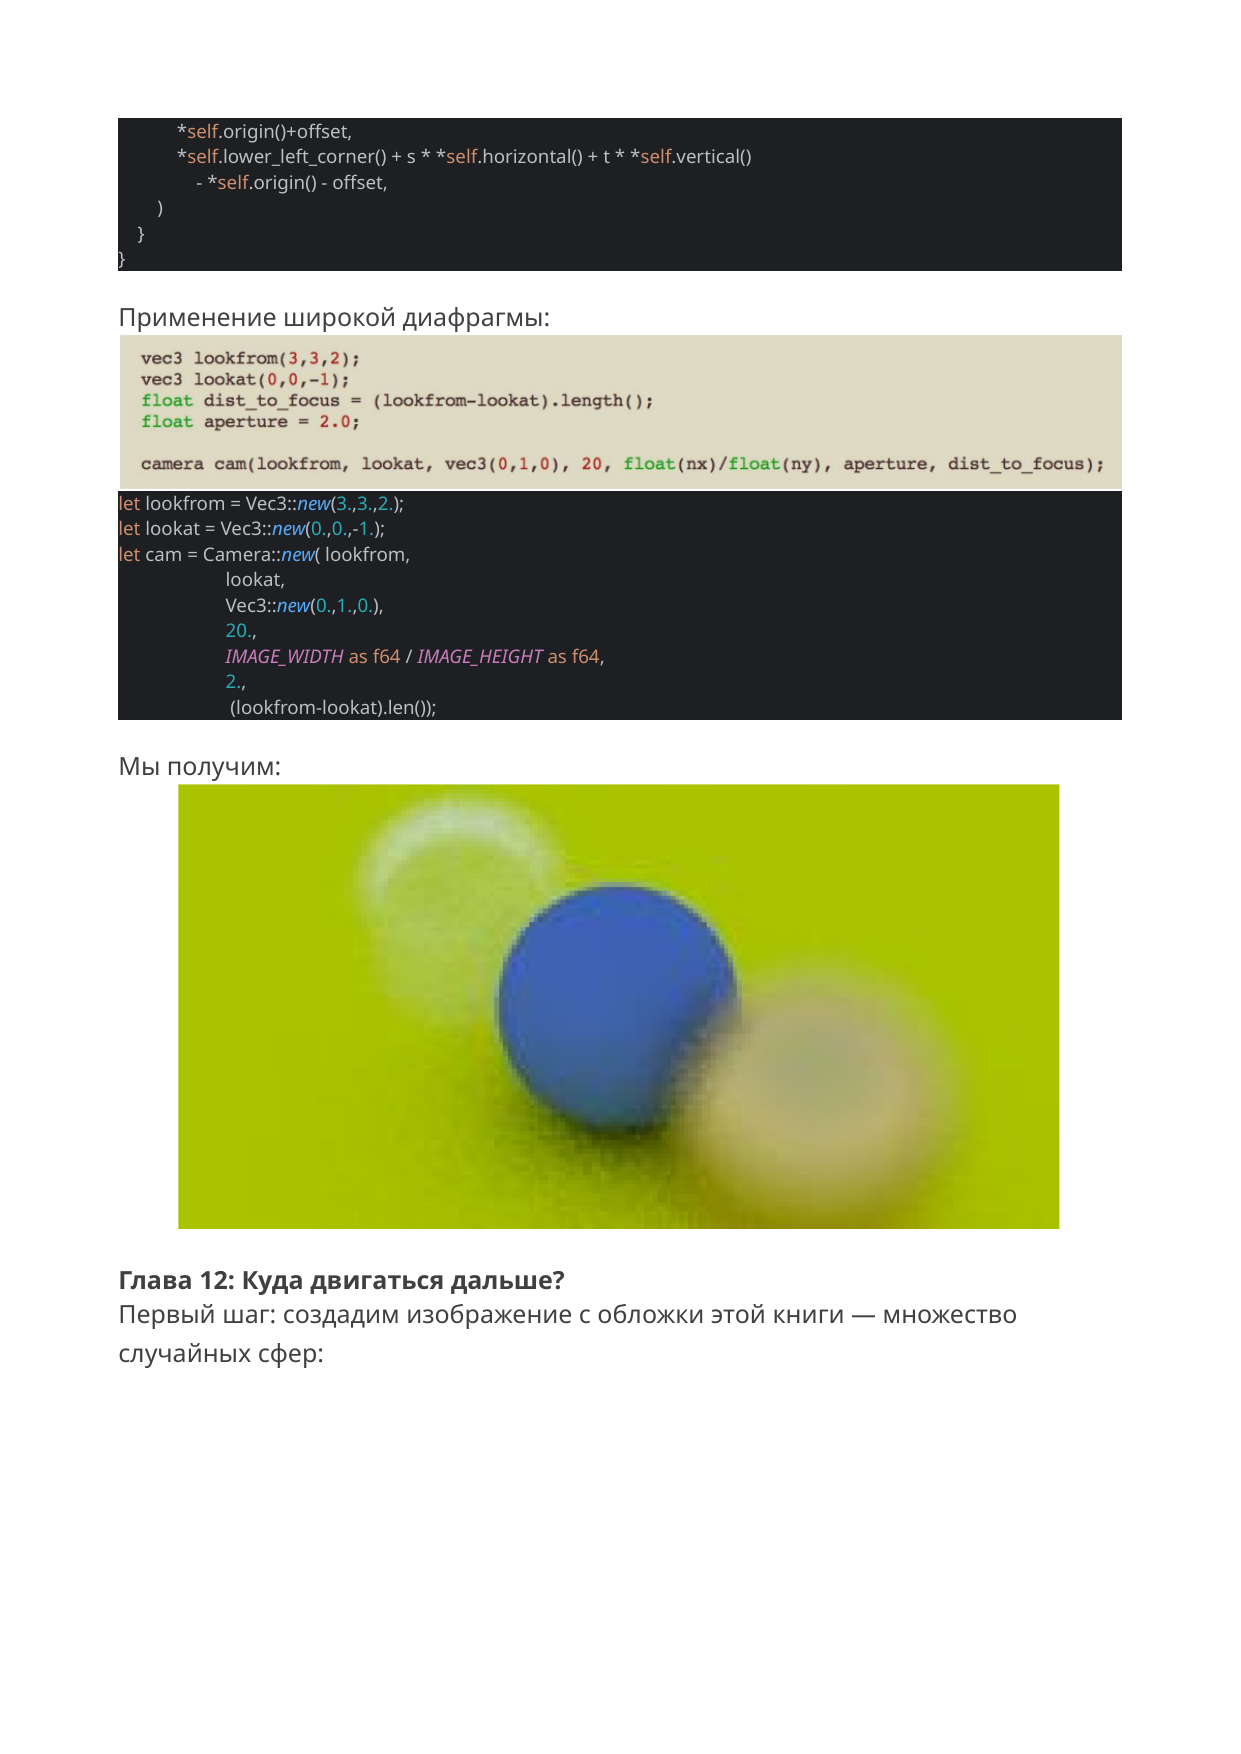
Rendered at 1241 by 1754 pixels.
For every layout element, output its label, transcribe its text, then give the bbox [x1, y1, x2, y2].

text Глава 12: Куда двигаться дальше? [118, 1263, 1122, 1297]
picture [178, 782, 1062, 1229]
text Мы получим: [118, 748, 1122, 783]
text *self.origin()+offset, *self.lower_left_corner() + s * *self.horizontal() + t * *self.vertical() - *self.origin() - offset, ) } } [118, 118, 1122, 271]
text let lookfrom = Vec3::new(3.,3.,2.); let lookat = Vec3::new(0.,0.,-1.); let cam = Camera::new( lookfrom, lookat, Vec3::new(0.,1.,0.), 20., IMAGE_WIDTH as f64 / IMAGE_HEIGHT as f64, 2., (lookfrom-lookat).len()); [118, 491, 1122, 720]
text Применение широкой диафрагмы: [118, 300, 1122, 334]
text Первый шаг: создадим изображение с обложки этой книги — множество случайных сфер: [118, 1297, 1122, 1370]
picture [118, 334, 1123, 491]
